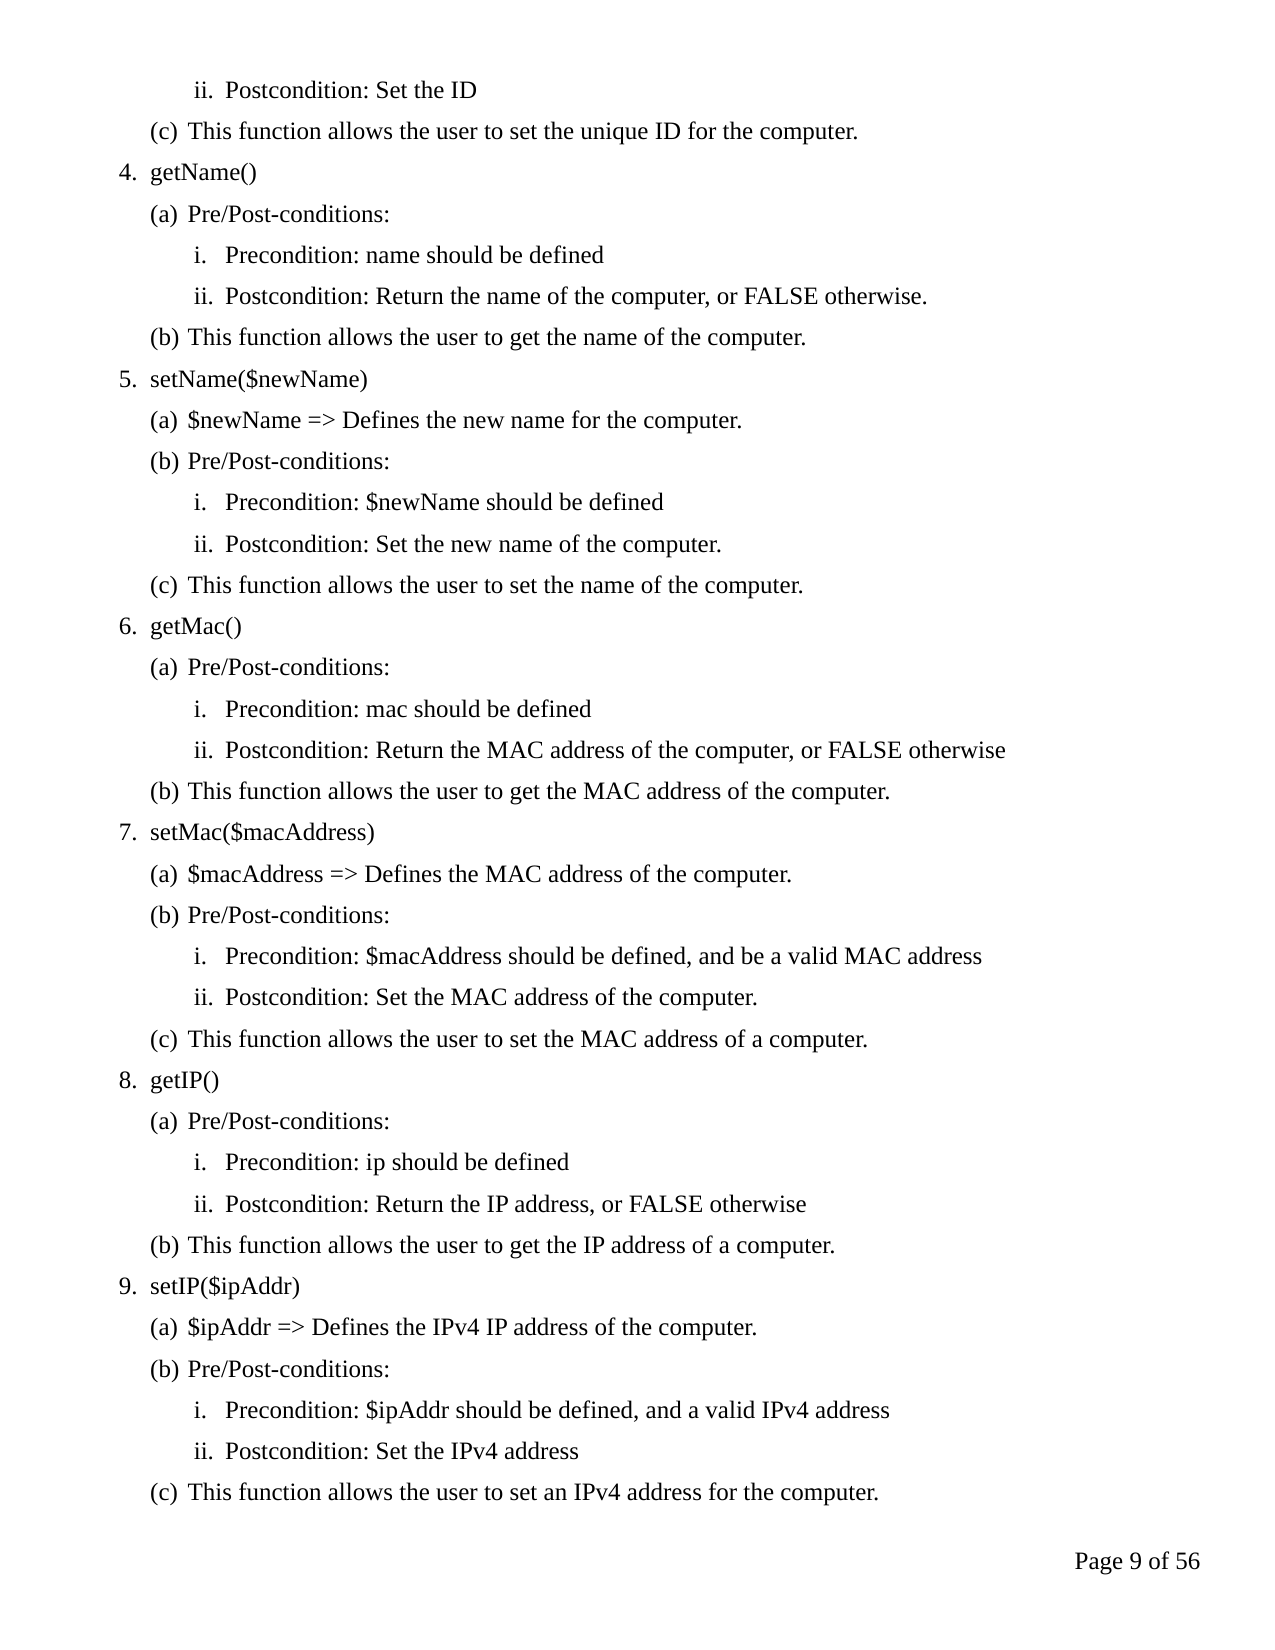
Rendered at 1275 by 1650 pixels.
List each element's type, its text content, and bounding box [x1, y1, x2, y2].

list $macAddress => Defines the MAC address of the computer. [150, 859, 1200, 887]
list Pre/Post-conditions: [150, 1354, 1200, 1382]
list Precondition: mac should be defined [187, 694, 1200, 722]
list This function allows the user to get the IP address of a computer. [150, 1230, 1200, 1259]
list This function allows the user to set the MAC address of a computer. [150, 1024, 1200, 1052]
list getIP() [112, 1065, 1200, 1094]
list getName() [112, 157, 1200, 186]
list Precondition: $newName should be defined [187, 487, 1200, 516]
list Postcondition: Set the ID [187, 75, 1200, 104]
list This function allows the user to get the MAC address of the computer. [150, 776, 1200, 805]
list Postcondition: Set the IPv4 address [187, 1436, 1200, 1465]
list setMac($macAddress) [112, 817, 1200, 846]
list Precondition: $ipAddr should be defined, and a valid IPv4 address [187, 1395, 1200, 1424]
list Pre/Post-conditions: [150, 900, 1200, 929]
list Postcondition: Return the IP address, or FALSE otherwise [187, 1189, 1200, 1217]
list This function allows the user to set an IPv4 address for the computer. [150, 1477, 1200, 1506]
list This function allows the user to get the name of the computer. [150, 322, 1200, 351]
list Postcondition: Return the MAC address of the computer, or FALSE otherwise [187, 735, 1200, 764]
list setIP($ipAddr) [112, 1271, 1200, 1300]
list getMac() [112, 611, 1200, 640]
list Postcondition: Set the MAC address of the computer. [187, 982, 1200, 1011]
list Precondition: name should be defined [187, 240, 1200, 269]
list Pre/Post-conditions: [150, 652, 1200, 681]
list This function allows the user to set the unique ID for the computer. [150, 116, 1200, 145]
list Pre/Post-conditions: [150, 446, 1200, 475]
list $ipAddr => Defines the IPv4 IP address of the computer. [150, 1312, 1200, 1341]
list $newName => Defines the new name for the computer. [150, 405, 1200, 434]
list Precondition: $macAddress should be defined, and be a valid MAC address [187, 941, 1200, 970]
list Postcondition: Set the new name of the computer. [187, 529, 1200, 557]
list Pre/Post-conditions: [150, 1106, 1200, 1135]
list setName($newName) [112, 364, 1200, 392]
list Pre/Post-conditions: [150, 199, 1200, 227]
list Precondition: ip should be defined [187, 1147, 1200, 1176]
list This function allows the user to set the name of the computer. [150, 570, 1200, 599]
list Postcondition: Return the name of the computer, or FALSE otherwise. [187, 281, 1200, 310]
